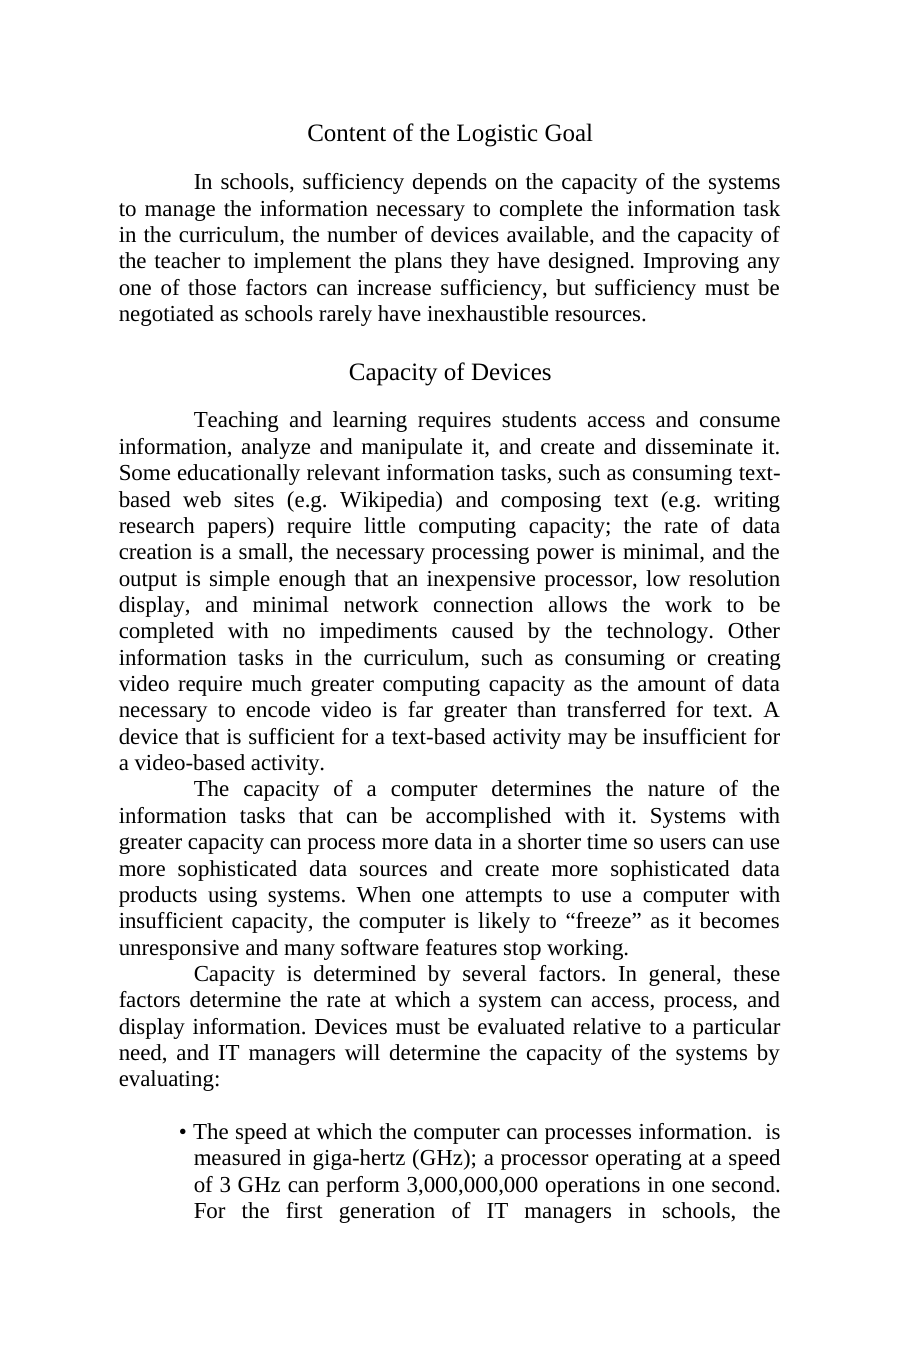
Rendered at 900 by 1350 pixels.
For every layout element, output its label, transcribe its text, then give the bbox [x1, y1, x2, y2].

text In schools, sufficiency depends on the capacity of the systems to manage the information necessary to complete the information task in the curriculum, the number of devices available, and the capacity of the teacher to implement the plans they have designed. Improving any one of those factors can increase sufficiency, but sufficiency must be negotiated as schools rarely have inexhaustible resources. [118, 168, 781, 326]
text • The speed at which the computer can processes information. is measured in giga-hertz (GHz); a processor operating at a speed of 3 GHz can perform 3,000,000,000 operations in one second. For the first generation of IT managers in schools, the [178, 1118, 781, 1223]
subtitle Capacity of Devices [118, 357, 781, 386]
text The capacity of a computer determines the nature of the information tasks that can be accomplished with it. Systems with greater capacity can process more data in a shorter time so users can use more sophisticated data sources and create more sophisticated data products using systems. When one attempts to use a computer with insufficient capacity, the computer is likely to “freeze” as it becomes unresponsive and many software features stop working. [118, 776, 781, 960]
text Capacity is determined by several factors. In general, these factors determine the rate at which a system can access, process, and display information. Devices must be evaluated relative to a particular need, and IT managers will determine the capacity of the systems by evaluating: [118, 960, 781, 1092]
subtitle Content of the Logistic Goal [118, 118, 781, 147]
text Teaching and learning requires students access and consume information, analyze and manipulate it, and create and disseminate it. Some educationally relevant information tasks, such as consuming text-based web sites (e.g. Wikipedia) and composing text (e.g. writing research papers) require little computing capacity; the rate of data creation is a small, the necessary processing power is minimal, and the output is simple enough that an inexpensive processor, low resolution display, and minimal network connection allows the work to be completed with no impediments caused by the technology. Other information tasks in the curriculum, such as consuming or creating video require much greater computing capacity as the amount of data necessary to encode video is far greater than transferred for text. A device that is sufficient for a text-based activity may be insufficient for a video-based activity. [118, 407, 781, 776]
